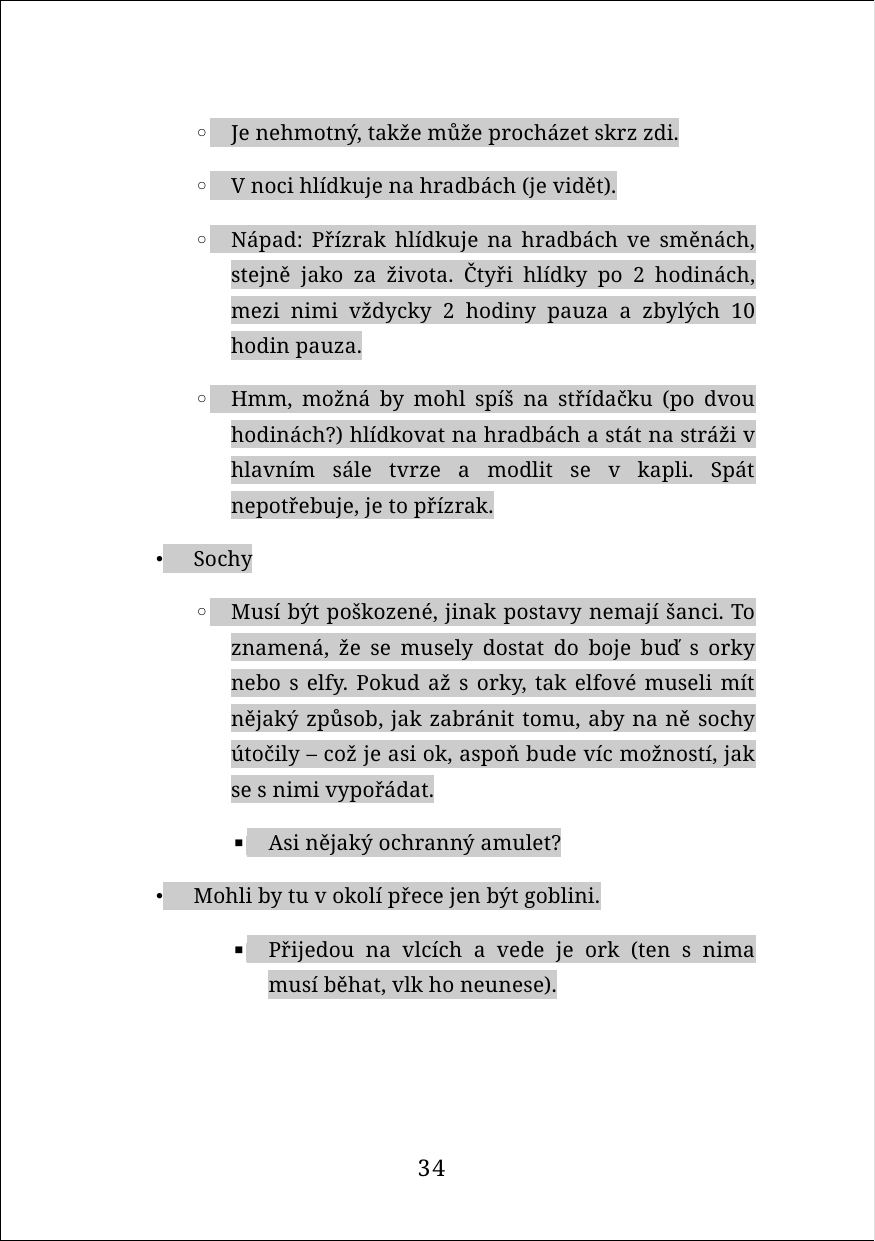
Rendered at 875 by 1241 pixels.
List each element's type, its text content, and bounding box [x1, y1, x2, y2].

list Sochy [156, 544, 756, 573]
list V noci hlídkuje na hradbách (je vidět). [193, 171, 756, 200]
list Je nehmotný, takže může procházet skrz zdi. [193, 118, 756, 147]
list Mohli by tu v okolí přece jen být goblini. [156, 882, 756, 910]
list Musí být poškozené, jinak postavy nemají šanci. To znamená, že se musely dostat do boje buď s orky nebo s elfy. Pokud až s orky, tak elfové museli mít nějaký způsob, jak zabránit tomu, aby na ně sochy útočily – což je asi ok, aspoň bude víc možností, jak se s nimi vypořádat. [193, 597, 756, 803]
list Přijedou na vlcích a vede je ork (ten s nima musí běhat, vlk ho neunese). [231, 935, 756, 999]
list Hmm, možná by mohl spíš na střídačku (po dvou hodinách?) hlídkovat na hradbách a stát na stráži v hlavním sále tvrze a modlit se v kapli. Spát nepotřebuje, je to přízrak. [193, 384, 756, 519]
list Nápad: Přízrak hlídkuje na hradbách ve směnách, stejně jako za života. Čtyři hlídky po 2 hodinách, mezi nimi vždycky 2 hodiny pauza a zbylých 10 hodin pauza. [193, 225, 756, 360]
list Asi nějaký ochranný amulet? [231, 828, 756, 857]
